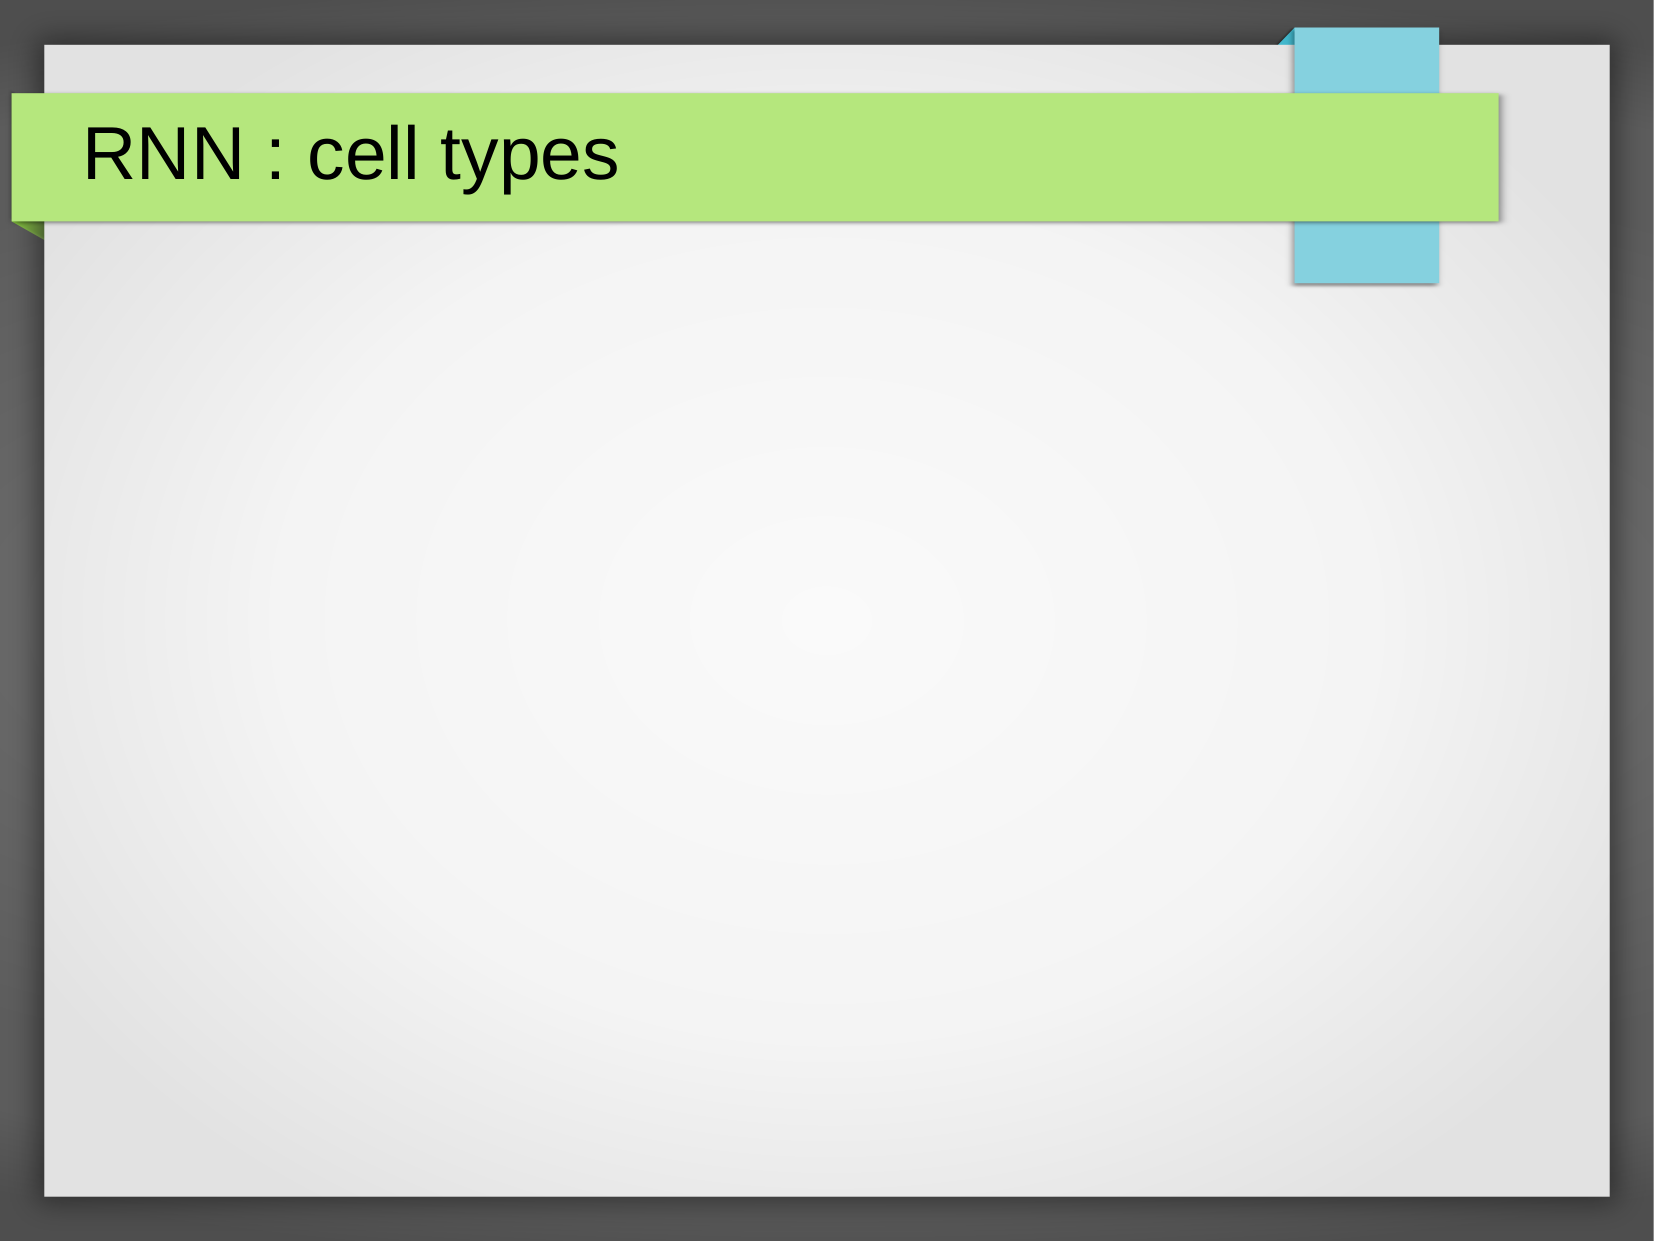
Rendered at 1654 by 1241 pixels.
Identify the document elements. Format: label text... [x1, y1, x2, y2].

title RNN : cell types [82, 94, 1264, 213]
picture [0, 0, 1654, 1241]
